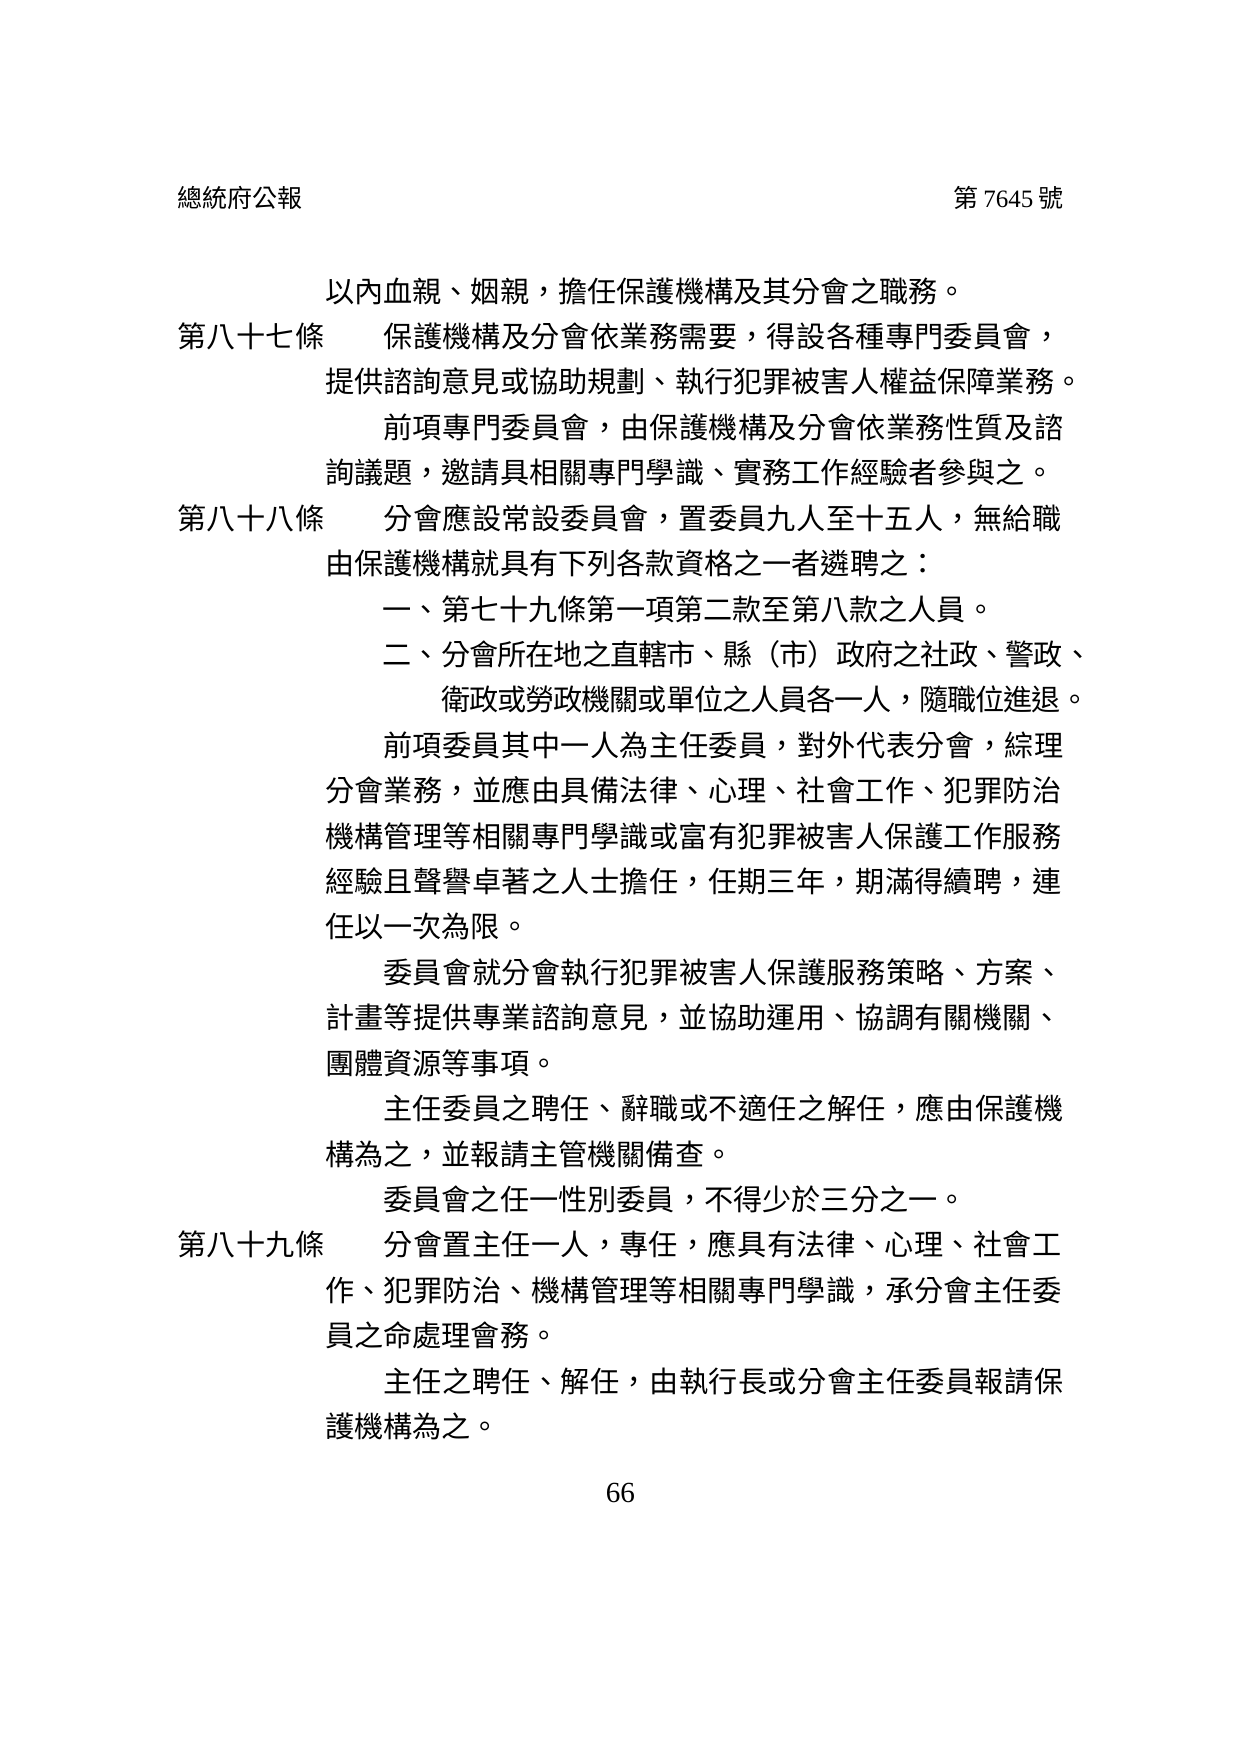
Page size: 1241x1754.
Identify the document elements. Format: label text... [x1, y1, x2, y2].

text 主任之聘任、解任，由執行長或分會主任委員報請保護機構為之。 [325, 1356, 1063, 1447]
text 主任委員之聘任、辭職或不適任之解任，應由保護機構為之，並報請主管機關備查。 [325, 1083, 1063, 1174]
text 第八十九條 分會置主任一人，專任，應具有法律、心理、社會工作、犯罪防治、機構管理等相關專門學識，承分會主任委員之命處理會務。 [177, 1219, 1063, 1356]
text 委員會之任一性別委員，不得少於三分之一。 [325, 1174, 1063, 1219]
text 委員會就分會執行犯罪被害人保護服務策略、方案、計畫等提供專業諮詢意見，並協助運用、協調有關機關、團體資源等事項。 [325, 947, 1063, 1083]
text 前項委員其中一人為主任委員，對外代表分會，綜理分會業務，並應由具備法律、心理、社會工作、犯罪防治、機構管理等相關專門學識或富有犯罪被害人保護工作服務經驗且聲譽卓著之人士擔任，任期三年，期滿得續聘，連任以一次為限。 [325, 720, 1063, 947]
text 前項專門委員會，由保護機構及分會依業務性質及諮詢議題，邀請具相關專門學識、實務工作經驗者參與之。 [325, 402, 1063, 493]
text 一、 第七十九條第一項第二款至第八款之人員。 [382, 584, 1063, 629]
text 以內血親、姻親，擔任保護機構及其分會之職務。 [325, 266, 1063, 311]
text 二、 分會所在地之直轄市、縣（市）政府之社政、警政、衛政或勞政機關或單位之人員各一人，隨職位進退。 [382, 629, 1063, 720]
text 第八十七條 保護機構及分會依業務需要，得設各種專門委員會，提供諮詢意見或協助規劃、執行犯罪被害人權益保障業務。 [177, 311, 1063, 402]
text 第八十八條 分會應設常設委員會，置委員九人至十五人，無給職，由保護機構就具有下列各款資格之一者遴聘之： [177, 493, 1063, 584]
